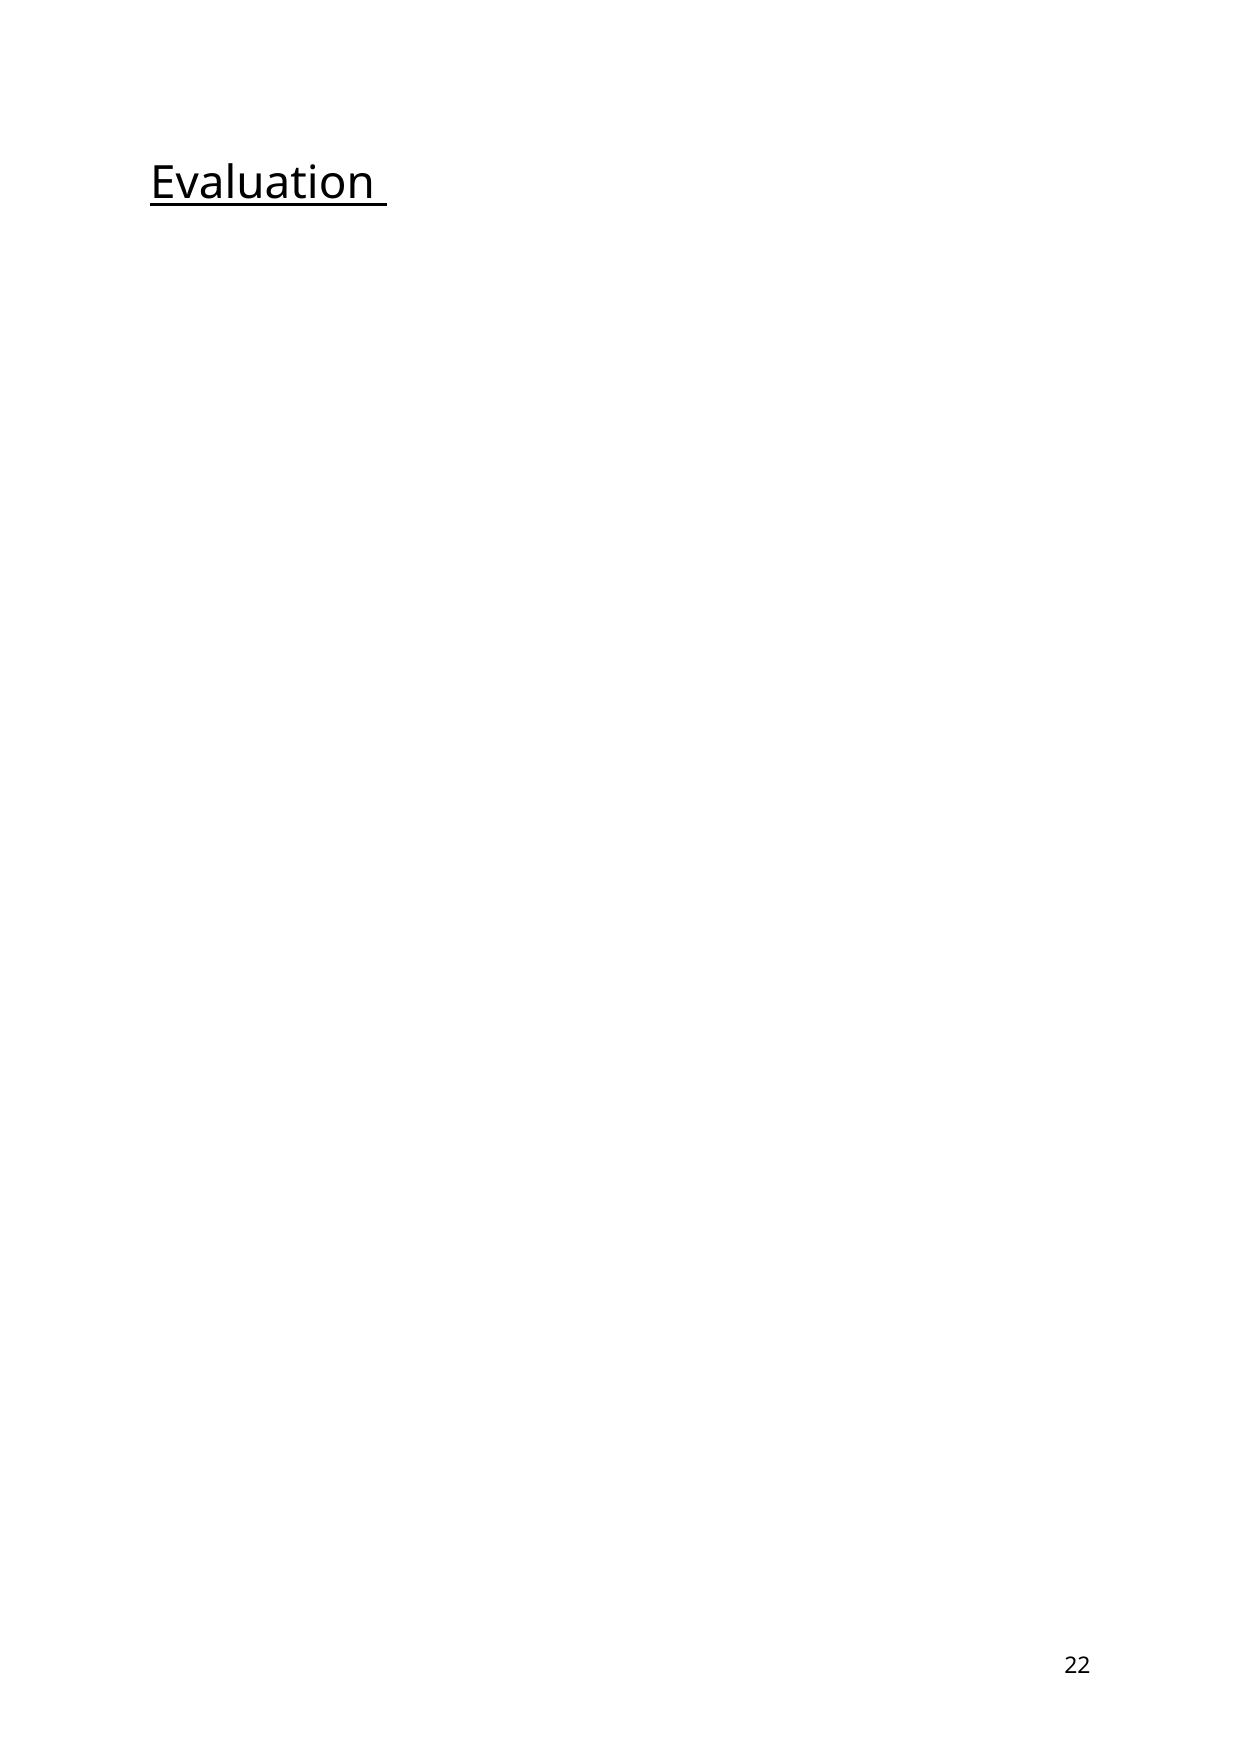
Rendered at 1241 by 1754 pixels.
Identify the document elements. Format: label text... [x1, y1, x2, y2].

subtitle Evaluation [150, 150, 1090, 212]
